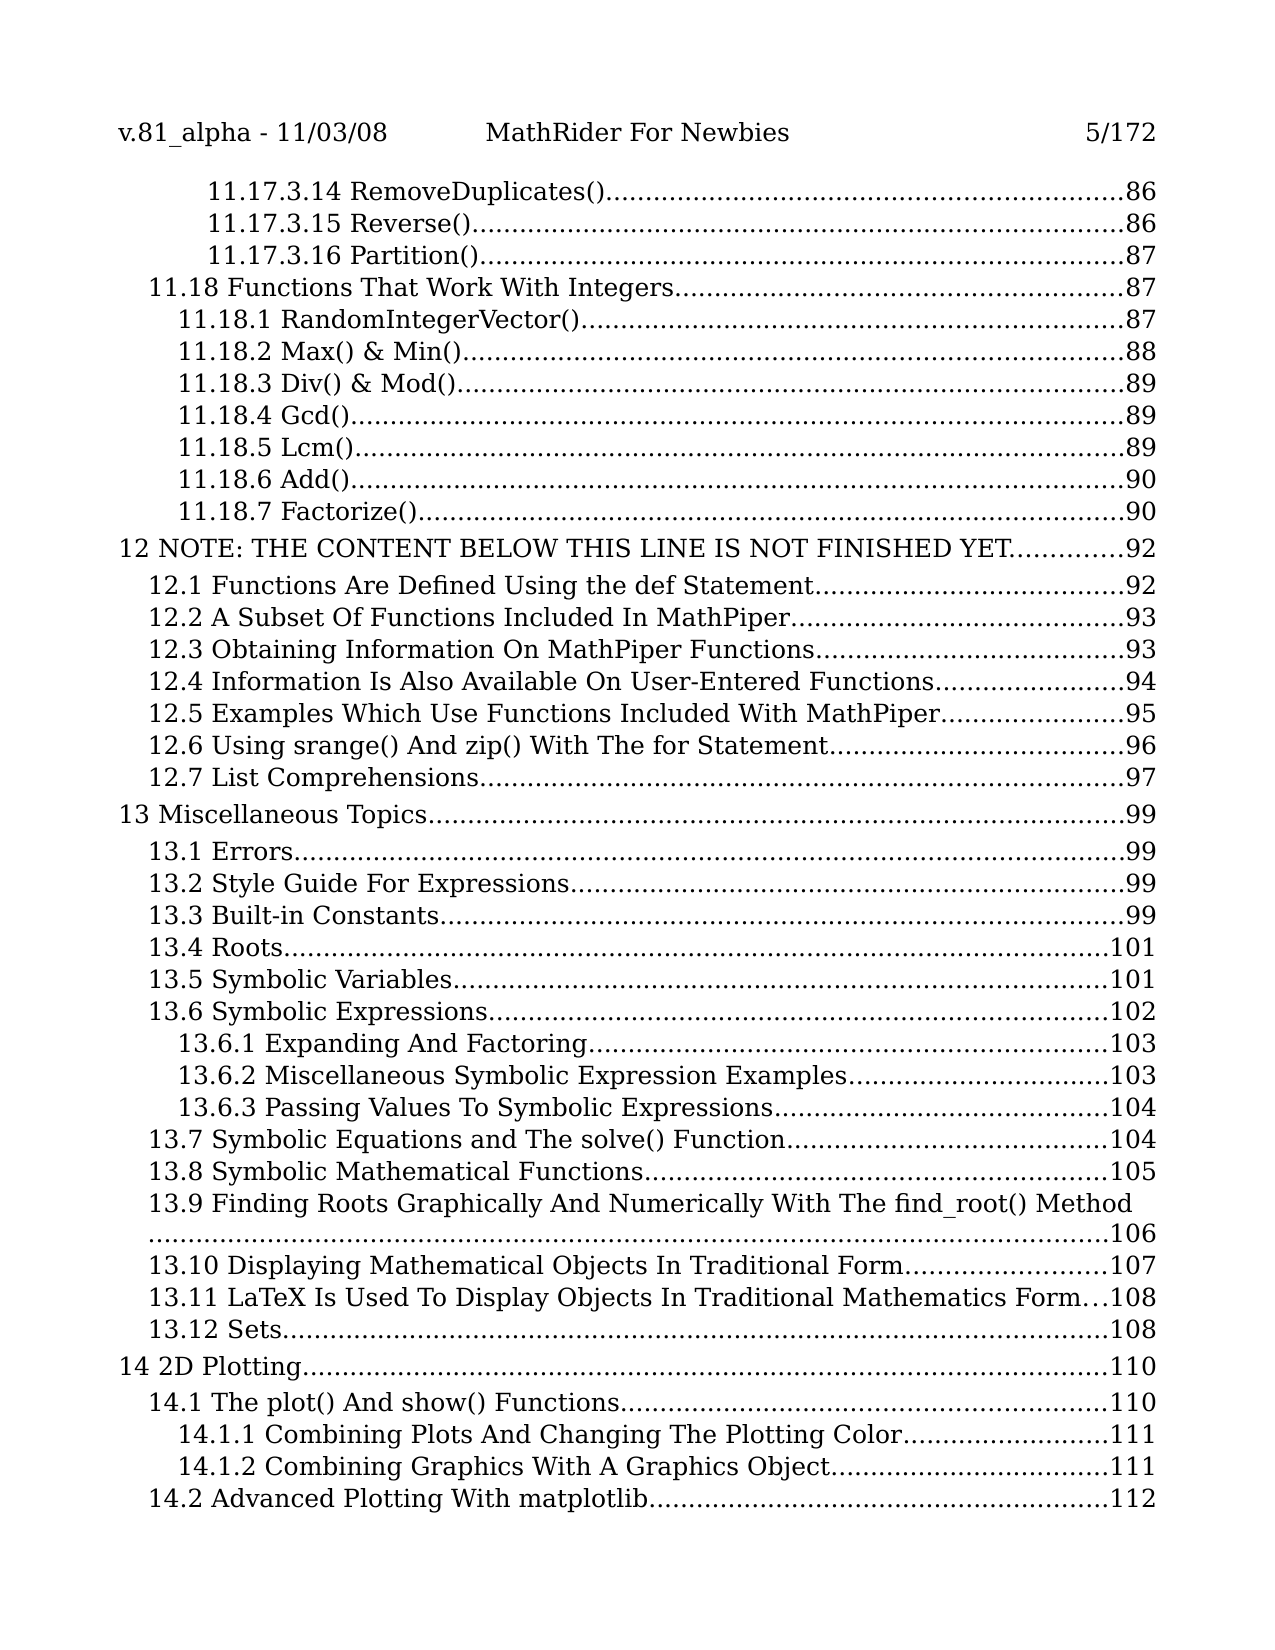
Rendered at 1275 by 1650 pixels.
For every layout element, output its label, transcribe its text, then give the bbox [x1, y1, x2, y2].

text 12.3 Obtaining Information On MathPiper Functions 93 [148, 635, 1157, 664]
text 12.1 Functions Are Defined Using the def Statement 92 [148, 571, 1157, 600]
text 11.18.7 Factorize() 90 [177, 498, 1157, 527]
text 13 Miscellaneous Topics 99 [118, 800, 1157, 829]
text 14.1 The plot() And show() Functions 110 [148, 1388, 1157, 1418]
text 13.6.2 Miscellaneous Symbolic Expression Examples 103 [177, 1061, 1157, 1091]
text 12.7 List Comprehensions 97 [148, 763, 1157, 793]
text 14 2D Plotting 110 [118, 1352, 1157, 1381]
text 13.6.3 Passing Values To Symbolic Expressions 104 [177, 1093, 1157, 1123]
text 13.3 Built-in Constants 99 [148, 901, 1157, 930]
text 12.6 Using srange() And zip() With The for Statement 96 [148, 731, 1157, 761]
text 11.17.3.16 Partition() 87 [207, 241, 1157, 270]
text 13.11 LaTeX Is Used To Display Objects In Traditional Mathematics Form 108 [148, 1283, 1157, 1312]
text 12.4 Information Is Also Available On User-Entered Functions 94 [148, 667, 1157, 696]
text 13.7 Symbolic Equations and The solve() Function 104 [148, 1126, 1157, 1155]
text 13.5 Symbolic Variables 101 [148, 965, 1157, 994]
text 13.12 Sets 108 [148, 1315, 1157, 1344]
text 13.6 Symbolic Expressions 102 [148, 997, 1157, 1026]
text 11.18.2 Max() & Min() 88 [177, 337, 1157, 366]
text 12.5 Examples Which Use Functions Included With MathPiper 95 [148, 699, 1157, 728]
text 13.6.1 Expanding And Factoring 103 [177, 1029, 1157, 1058]
text 13.10 Displaying Mathematical Objects In Traditional Form 107 [148, 1251, 1157, 1280]
text 13.8 Symbolic Mathematical Functions 105 [148, 1158, 1157, 1187]
text 11.18.1 RandomIntegerVector() 87 [177, 305, 1157, 334]
text 14.1.2 Combining Graphics With A Graphics Object 111 [177, 1453, 1157, 1482]
text 11.18.4 Gcd() 89 [177, 401, 1157, 431]
text 11.17.3.15 Reverse() 86 [207, 209, 1157, 238]
text 13.2 Style Guide For Expressions 99 [148, 869, 1157, 898]
text 13.4 Roots 101 [148, 933, 1157, 962]
text 12.2 A Subset Of Functions Included In MathPiper 93 [148, 603, 1157, 632]
text 11.18.5 Lcm() 89 [177, 433, 1157, 463]
text 14.1.1 Combining Plots And Changing The Plotting Color 111 [177, 1421, 1157, 1450]
text 11.18.3 Div() & Mod() 89 [177, 369, 1157, 398]
text 12 NOTE: THE CONTENT BELOW THIS LINE IS NOT FINISHED YET. 92 [118, 534, 1157, 563]
text 14.2 Advanced Plotting With matplotlib 112 [148, 1485, 1157, 1514]
text 13.1 Errors 99 [148, 837, 1157, 866]
text 11.18 Functions That Work With Integers 87 [148, 273, 1157, 302]
text 11.18.6 Add() 90 [177, 466, 1157, 495]
text 13.9 Finding Roots Graphically And Numerically With The find_root() Method 106 [148, 1190, 1157, 1248]
text 11.17.3.14 RemoveDuplicates() 86 [207, 177, 1157, 206]
